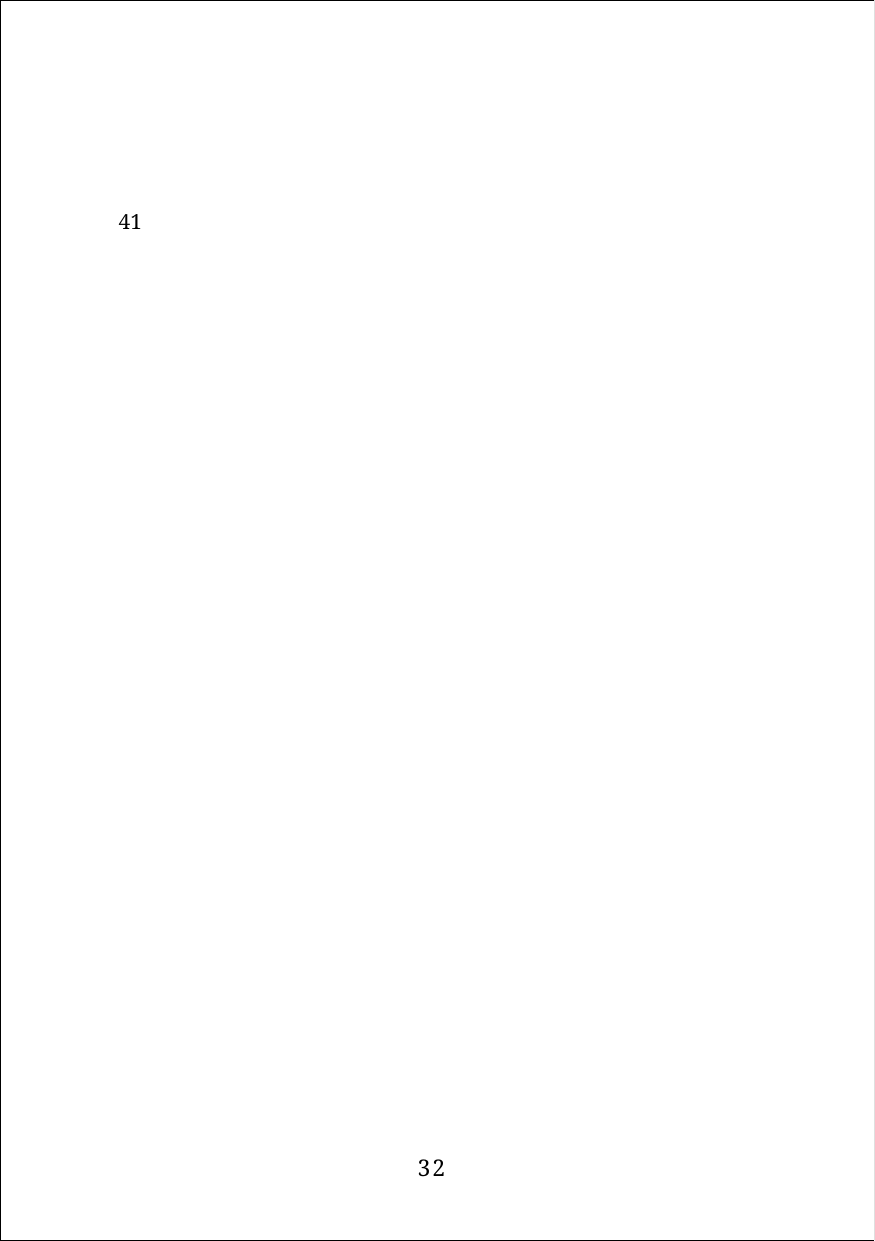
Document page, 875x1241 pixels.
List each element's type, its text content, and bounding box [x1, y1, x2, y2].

text 41 [118, 172, 756, 307]
